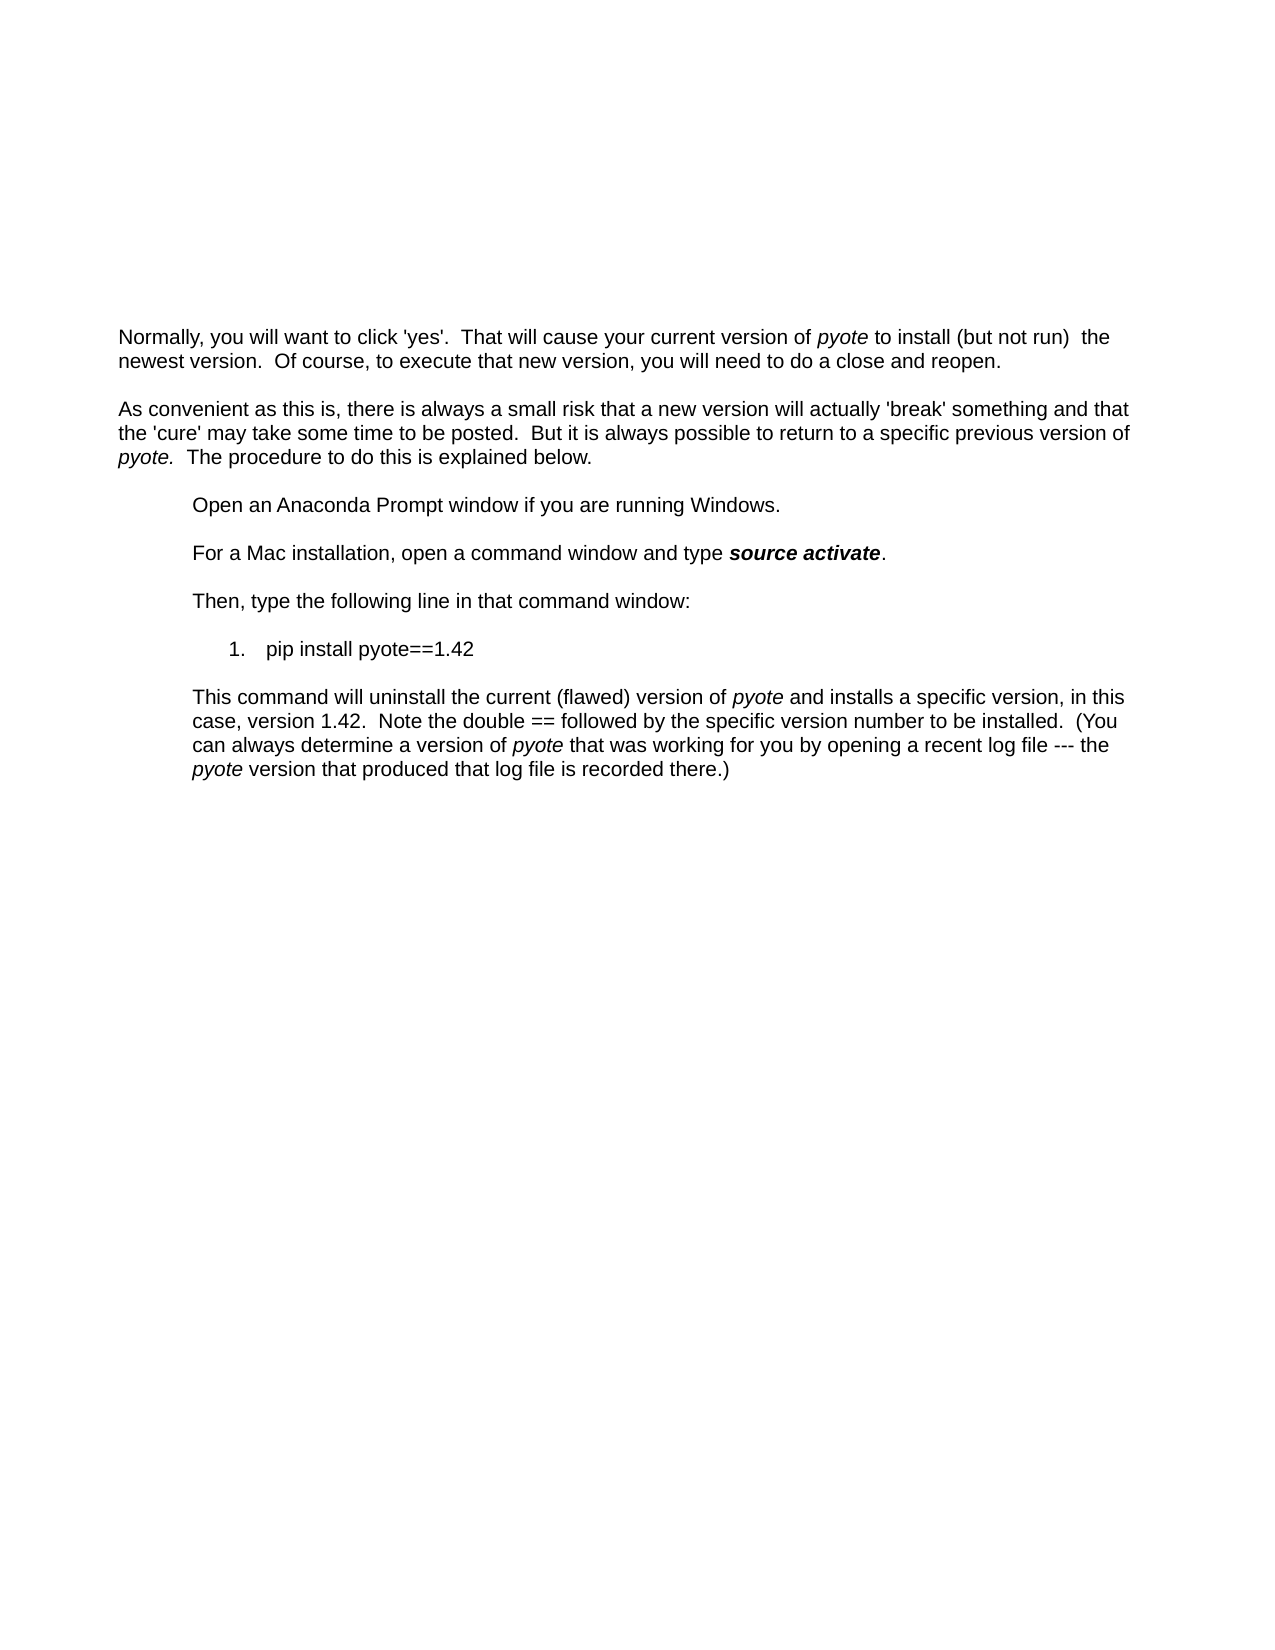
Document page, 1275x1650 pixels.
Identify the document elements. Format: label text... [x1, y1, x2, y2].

list pip install pyote==1.42 [228, 637, 1157, 661]
text Normally, you will want to click 'yes'. That will cause your current version of pyote to install (but not run) the newest version. Of course, to execute that new version, you will need to do a close and reopen. [118, 118, 1157, 373]
text Open an Anaconda Prompt window if you are running Windows. [192, 493, 1157, 517]
text This command will uninstall the current (flawed) version of pyote and installs a specific version, in this case, version 1.42. Note the double == followed by the specific version number to be installed. (You can always determine a version of pyote that was working for you by opening a recent log file --- the pyote version that produced that log file is recorded there.) [192, 684, 1157, 780]
text As convenient as this is, there is always a small risk that a new version will actually 'break' something and that the 'cure' may take some time to be posted. But it is always possible to return to a specific previous version of pyote. The procedure to do this is explained below. [118, 397, 1157, 469]
text Then, type the following line in that command window: [192, 589, 1157, 613]
text For a Mac installation, open a command window and type source activate. [192, 541, 1157, 565]
